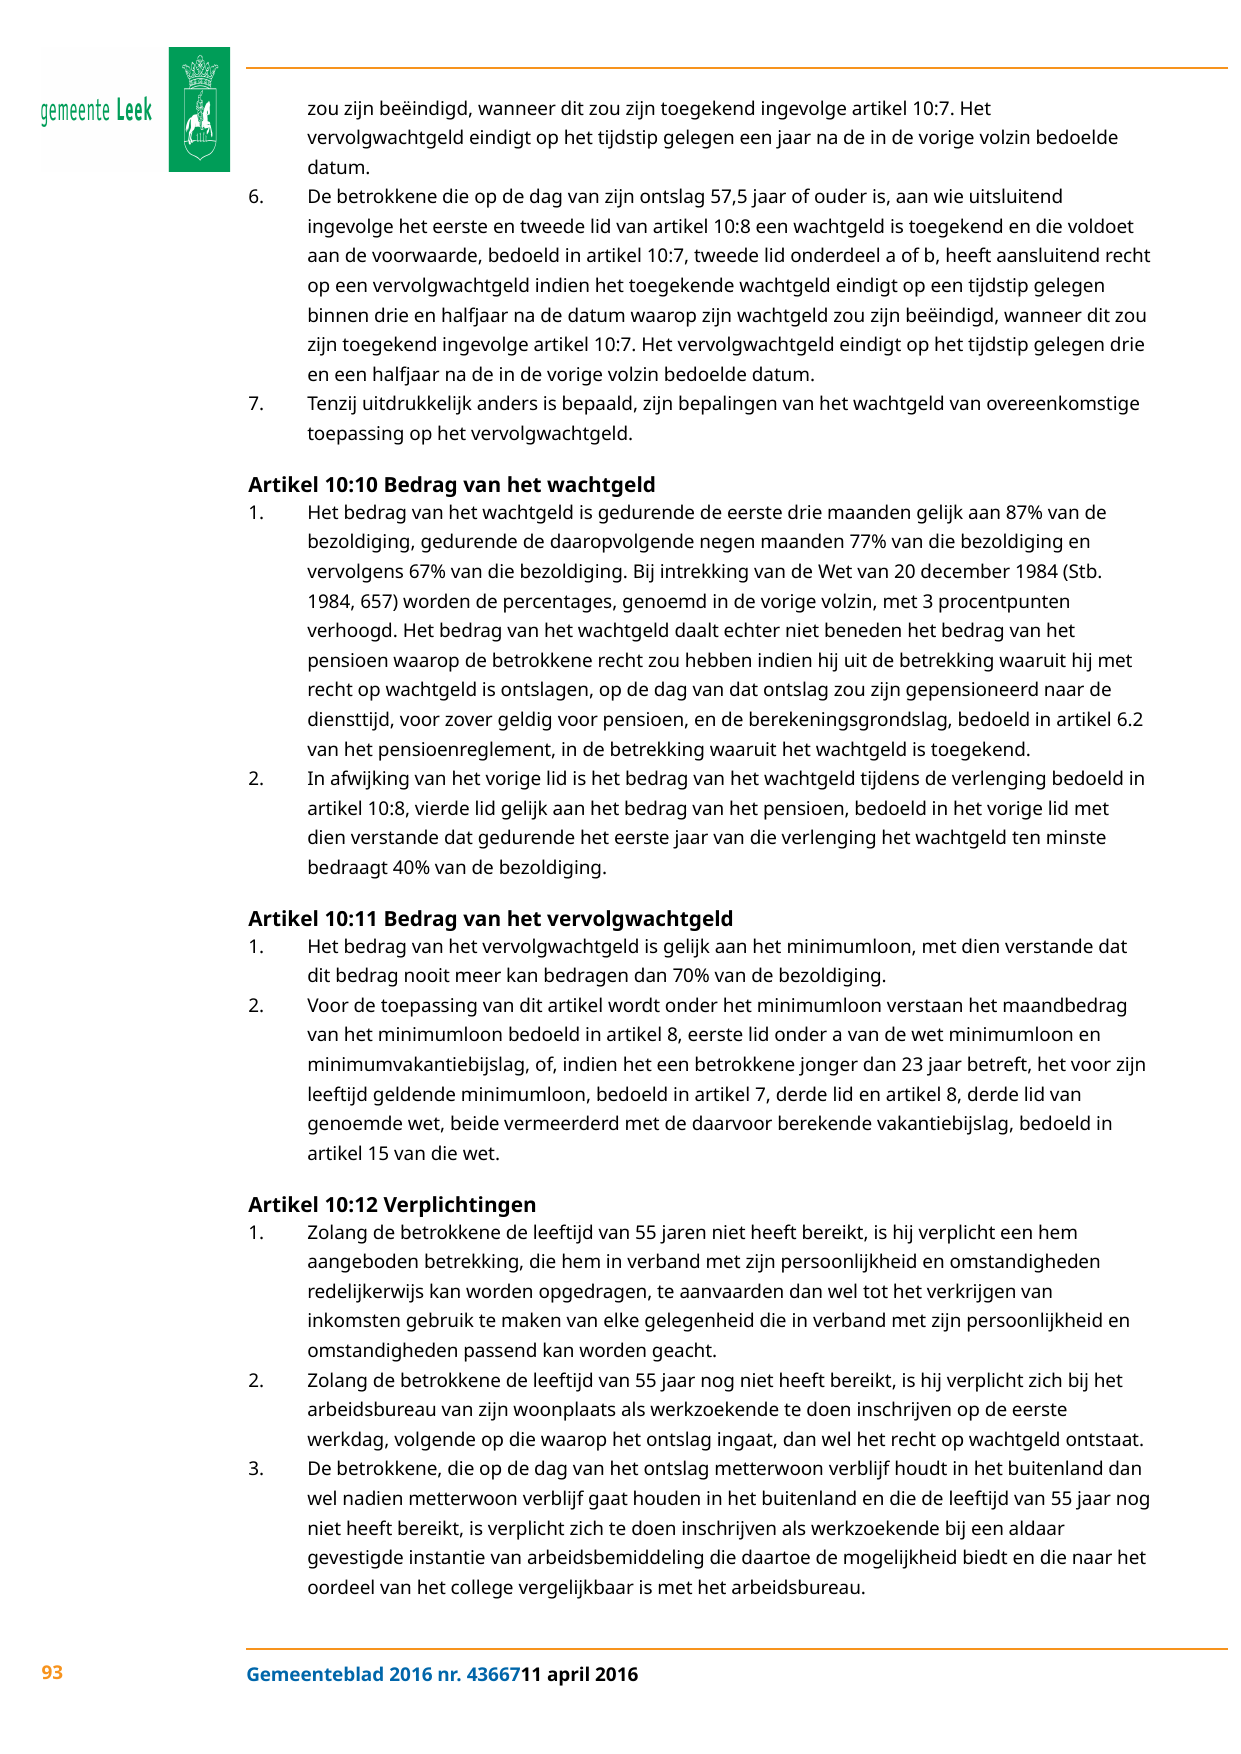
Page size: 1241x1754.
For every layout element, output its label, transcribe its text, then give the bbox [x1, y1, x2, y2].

list Tenzij uitdrukkelijk anders is bepaald, zijn bepalingen van het wachtgeld van overeenkomstige toepassing op het vervolgwachtgeld. [248, 391, 1152, 446]
list Het bedrag van het wachtgeld is gedurende de eerste drie maanden gelijk aan 87% van de bezoldiging, gedurende de daaropvolgende negen maanden 77% van die bezoldiging en vervolgens 67% van die bezoldiging. Bij intrekking van de Wet van 20 december 1984 (Stb. 1984, 657) worden de percentages, genoemd in de vorige volzin, met 3 procentpunten verhoogd. Het bedrag van het wachtgeld daalt echter niet beneden het bedrag van het pensioen waarop de betrokkene recht zou hebben indien hij uit de betrekking waaruit hij met recht op wachtgeld is ontslagen, op de dag van dat ontslag zou zijn gepensioneerd naar de diensttijd, voor zover geldig voor pensioen, en de berekeningsgrondslag, bedoeld in artikel 6.2 van het pensioenreglement, in de betrekking waaruit het wachtgeld is toegekend. [248, 499, 1152, 761]
list Zolang de betrokkene de leeftijd van 55 jaren niet heeft bereikt, is hij verplicht een hem aangeboden betrekking, die hem in verband met zijn persoonlijkheid en omstandigheden redelijkerwijs kan worden opgedragen, te aanvaarden dan wel tot het verkrijgen van inkomsten gebruik te maken van elke gelegenheid die in verband met zijn persoonlijkheid en omstandigheden passend kan worden geacht. [248, 1219, 1152, 1363]
text Artikel 10:12 Verplichtingen [248, 1190, 1152, 1219]
list In afwijking van het vorige lid is het bedrag van het wachtgeld tijdens de verlenging bedoeld in artikel 10:8, vierde lid gelijk aan het bedrag van het pensioen, bedoeld in het vorige lid met dien verstande dat gedurende het eerste jaar van die verlenging het wachtgeld ten minste bedraagt 40% van de bezoldiging. [248, 765, 1152, 880]
picture [41, 47, 231, 172]
text Artikel 10:11 Bedrag van het vervolgwachtgeld [248, 904, 1152, 933]
list Voor de toepassing van dit artikel wordt onder het minimumloon verstaan het maandbedrag van het minimumloon bedoeld in artikel 8, eerste lid onder a van de wet minimumloon en minimumvakantiebijslag, of, indien het een betrokkene jonger dan 23 jaar betreft, het voor zijn leeftijd geldende minimumloon, bedoeld in artikel 7, derde lid en artikel 8, derde lid van genoemde wet, beide vermeerderd met de daarvoor berekende vakantiebijslag, bedoeld in artikel 15 van die wet. [248, 992, 1152, 1166]
list zou zijn beëindigd, wanneer dit zou zijn toegekend ingevolge artikel 10:7. Het vervolgwachtgeld eindigt op het tijdstip gelegen een jaar na de in de vorige volzin bedoelde datum. [248, 95, 1152, 180]
list De betrokkene, die op de dag van het ontslag metterwoon verblijf houdt in het buitenland dan wel nadien metterwoon verblijf gaat houden in het buitenland en die de leeftijd van 55 jaar nog niet heeft bereikt, is verplicht zich te doen inschrijven als werkzoekende bij een aldaar gevestigde instantie van arbeidsbemiddeling die daartoe de mogelijkheid biedt en die naar het oordeel van het college vergelijkbaar is met het arbeidsbureau. [248, 1456, 1152, 1599]
list Zolang de betrokkene de leeftijd van 55 jaar nog niet heeft bereikt, is hij verplicht zich bij het arbeidsbureau van zijn woonplaats als werkzoekende te doen inschrijven op de eerste werkdag, volgende op die waarop het ontslag ingaat, dan wel het recht op wachtgeld ontstaat. [248, 1367, 1152, 1452]
list Het bedrag van het vervolgwachtgeld is gelijk aan het minimumloon, met dien verstande dat dit bedrag nooit meer kan bedragen dan 70% van de bezoldiging. [248, 933, 1152, 988]
text Artikel 10:10 Bedrag van het wachtgeld [248, 471, 1152, 499]
list De betrokkene die op de dag van zijn ontslag 57,5 jaar of ouder is, aan wie uitsluitend ingevolge het eerste en tweede lid van artikel 10:8 een wachtgeld is toegekend en die voldoet aan de voorwaarde, bedoeld in artikel 10:7, tweede lid onderdeel a of b, heeft aansluitend recht op een vervolgwachtgeld indien het toegekende wachtgeld eindigt op een tijdstip gelegen binnen drie en halfjaar na de datum waarop zijn wachtgeld zou zijn beëindigd, wanneer dit zou zijn toegekend ingevolge artikel 10:7. Het vervolgwachtgeld eindigt op het tijdstip gelegen drie en een halfjaar na de in de vorige volzin bedoelde datum. [248, 183, 1152, 387]
